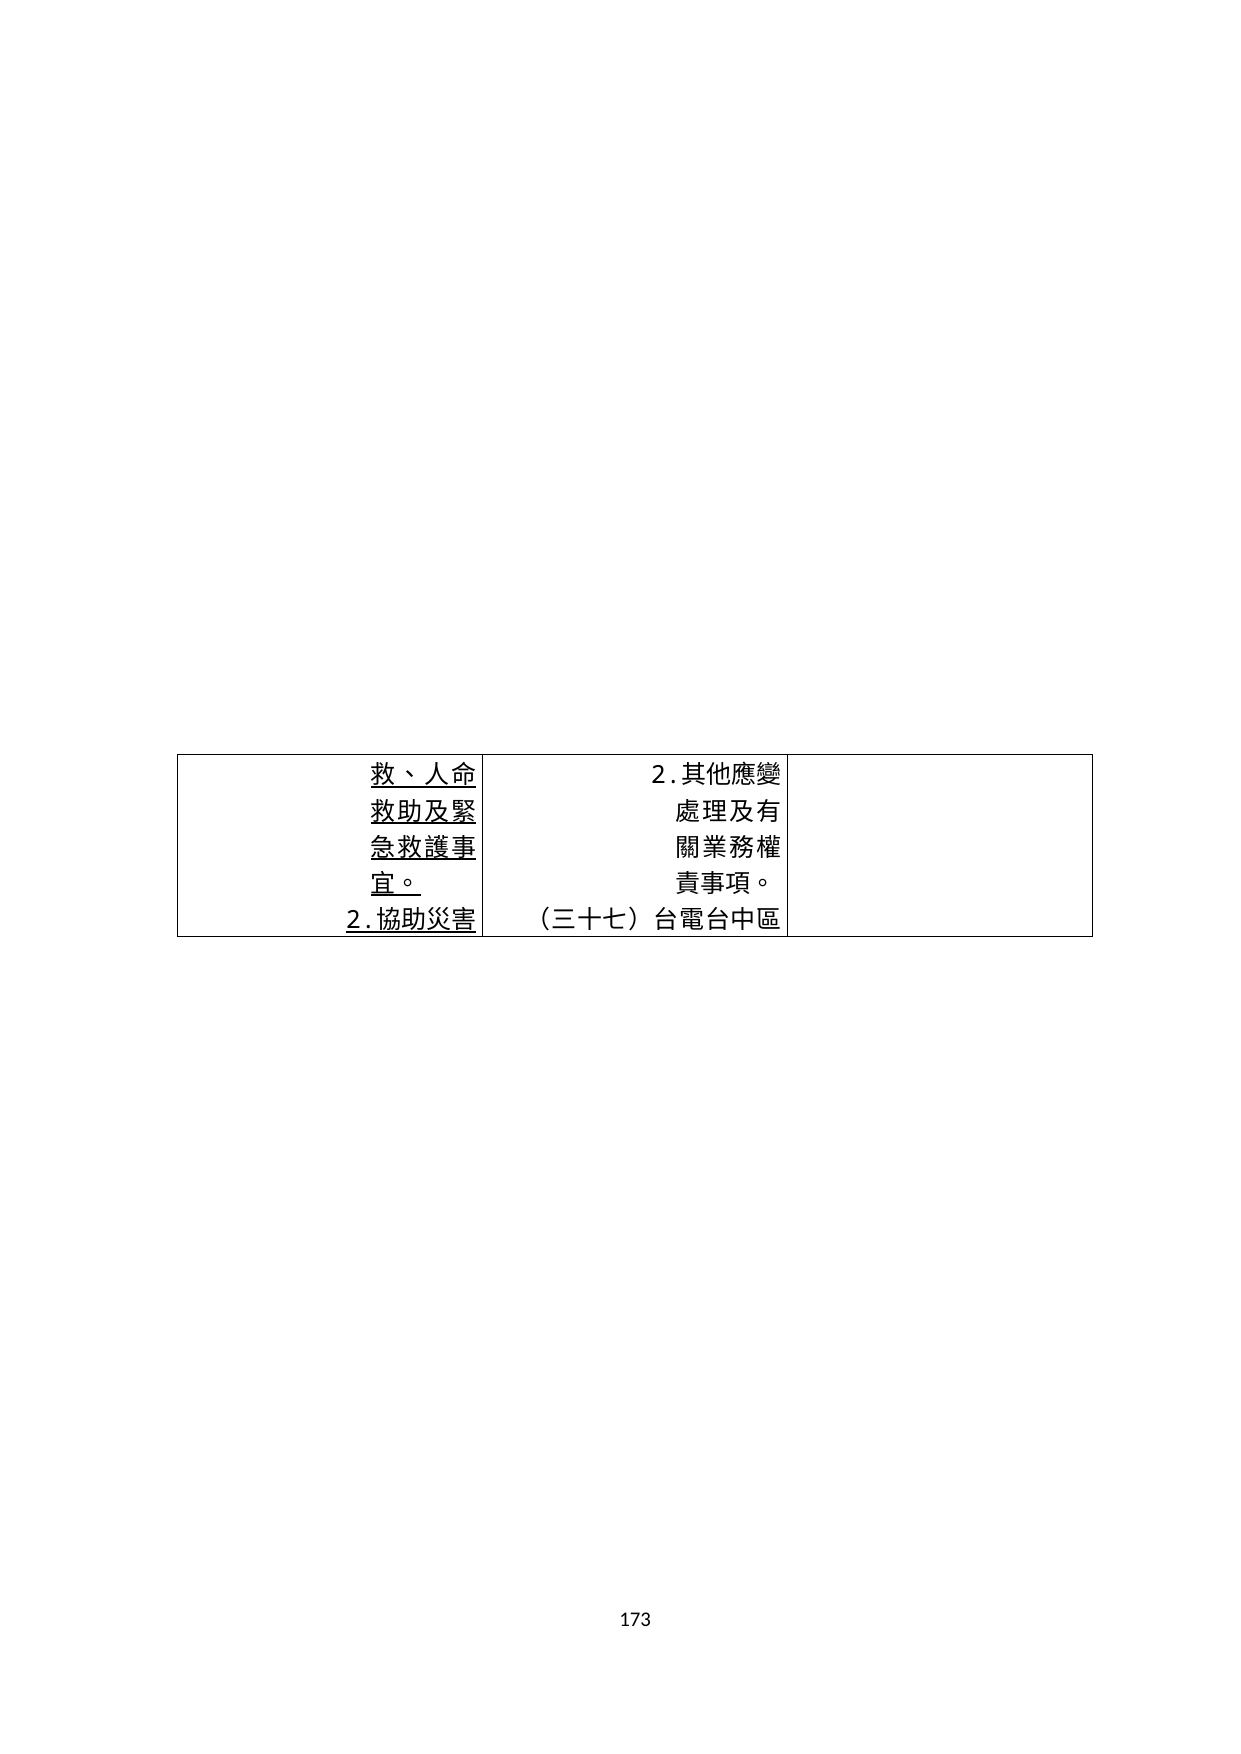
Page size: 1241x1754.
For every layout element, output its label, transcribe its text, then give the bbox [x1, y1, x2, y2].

table_cell [788, 755, 1092, 936]
table_cell 2.其他應變處理及有關業務權責事項。 （三十七）台電台中區 [483, 755, 787, 936]
table_cell 救、人命救助及緊急救護事宜。 2.協助災害 [178, 755, 482, 936]
